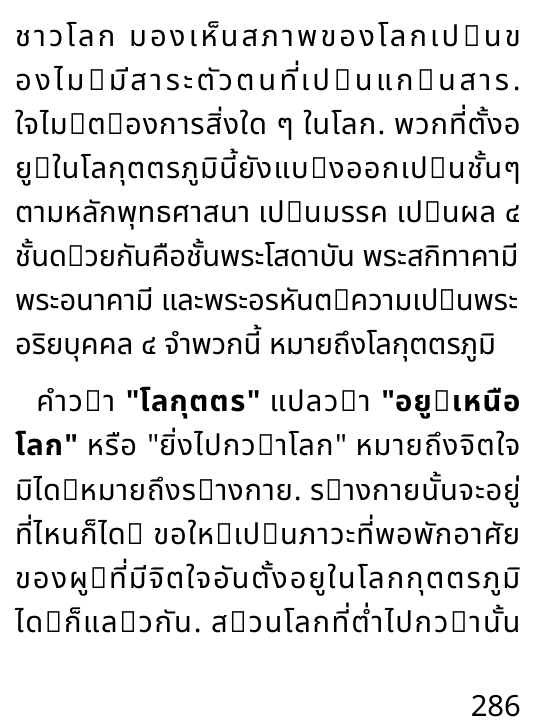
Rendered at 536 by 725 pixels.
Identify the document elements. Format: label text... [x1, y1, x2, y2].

text ชาวโลก มองเห็นสภาพของโลกเปนของไมมีสาระตัวตนที่เปนแกนสาร. ใจไมตองการสิ่งใด ๆ ในโลก. พวกที่ตั้งอยูในโลกุตตรภูมินี้ยังแบงออกเปนชั้นๆ ตามหลักพุทธศาสนา เปนมรรค เปนผล ๔ ชั้นดวยกันคือชั้นพระโสดาบัน พระสกิทาคามี พระอนาคามี และพระอรหันตความเปนพระอริยบุคคล ๔ จําพวกนี้ หมายถึงโลกุตตรภูมิ [15, 15, 521, 368]
text คําวา "โลกุตตร" แปลวา "อยูเหนือโลก" หรือ "ยิ่งไปกวาโลก" หมายถึงจิตใจ มิไดหมายถึงรางกาย. รางกายนั้นจะอยู่ที่ไหนก็ได ขอใหเปนภาวะที่พอพักอาศัยของผูที่มีจิตใจอันตั้งอยูในโลกกุตตรภูมิไดก็แลวกัน. สวนโลกที่ต่ำไปกวานั้น [15, 380, 521, 646]
